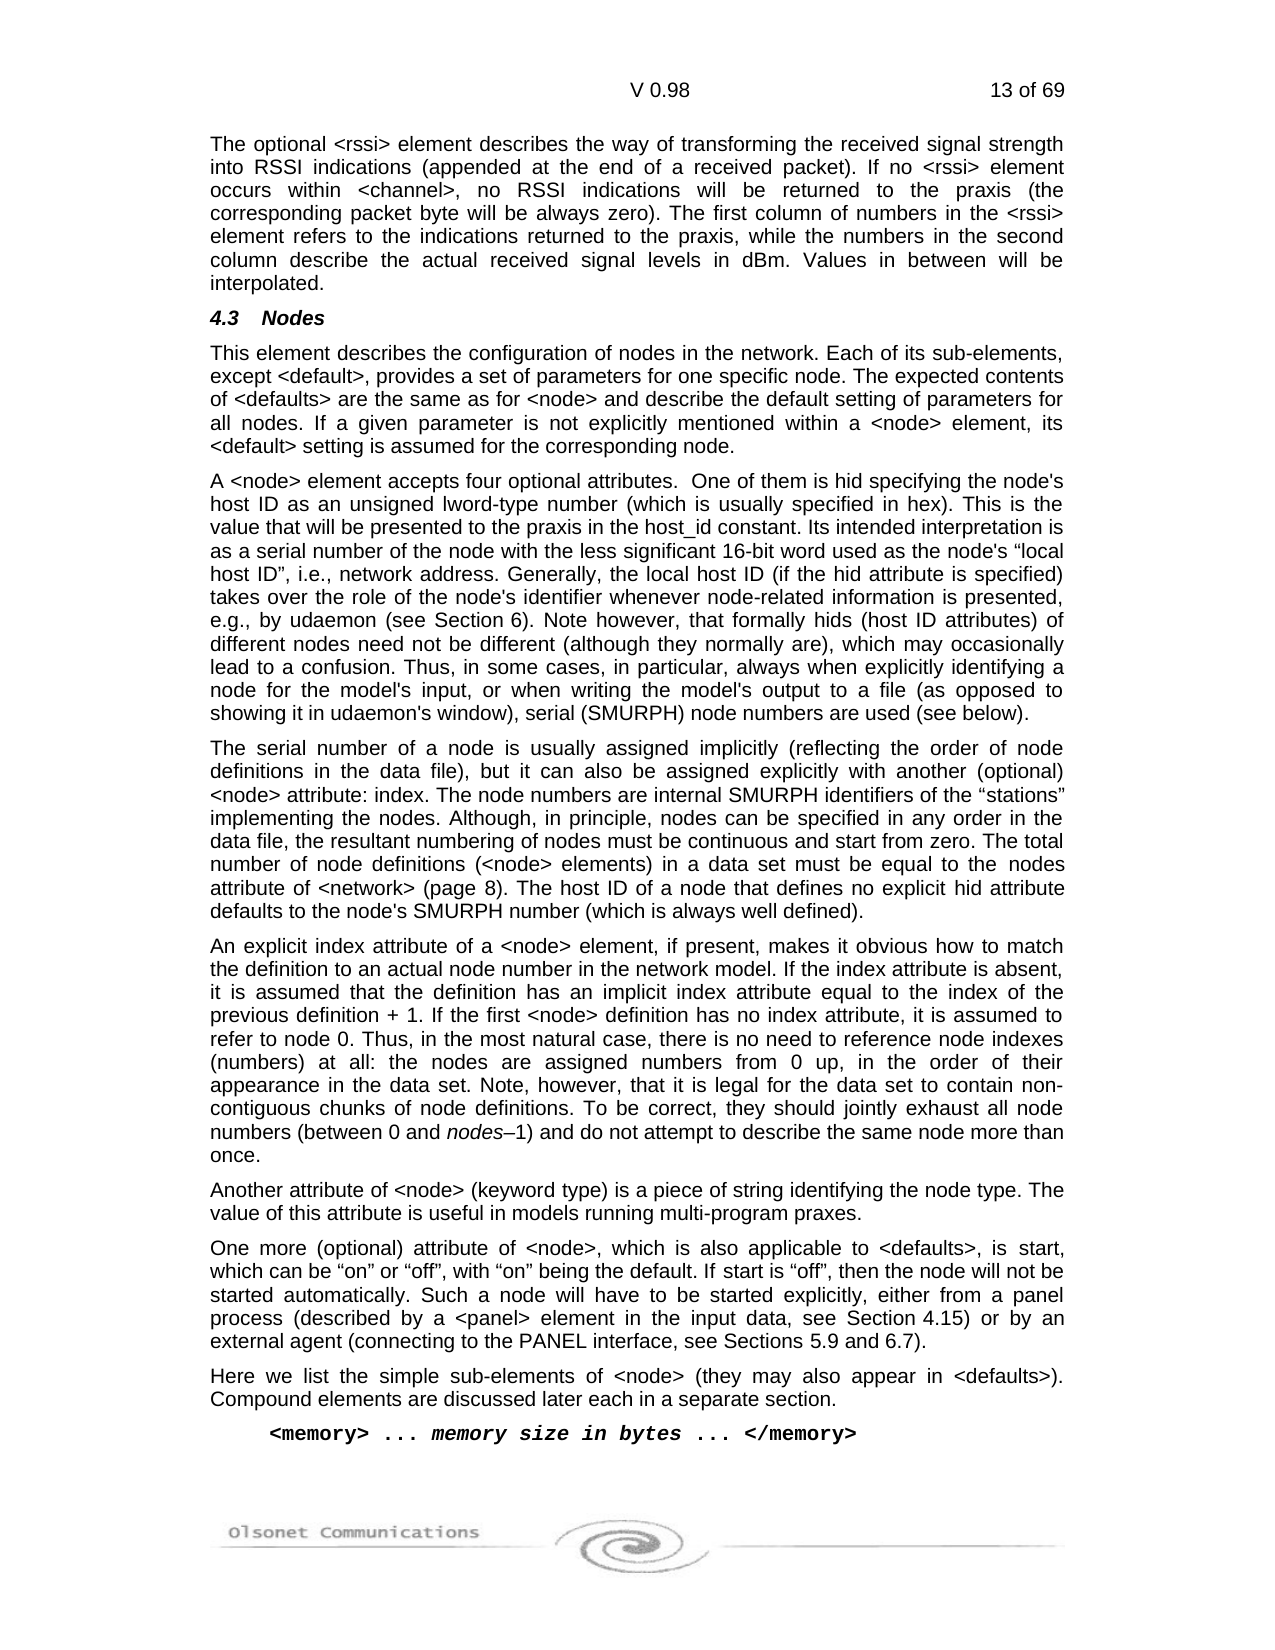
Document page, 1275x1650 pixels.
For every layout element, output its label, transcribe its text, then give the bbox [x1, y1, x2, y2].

picture [210, 1504, 1065, 1596]
text One more (optional) attribute of <node>, which is also applicable to <defaults>, is start, which can be “on” or “off”, with “on” being the default. If start is “off”, then the node will not be started automatically. Such a node will have to be started explicitly, either from a panel process (described by a <panel> element in the input data, see Section 4.15) or by an external agent (connecting to the PANEL interface, see Sections 5.9 and 6.7). [210, 1237, 1065, 1353]
text <memory> ... memory size in bytes ... </memory> [269, 1423, 1065, 1446]
text An explicit index attribute of a <node> element, if present, makes it obvious how to match the definition to an actual node number in the network model. If the index attribute is absent, it is assumed that the definition has an implicit index attribute equal to the index of the previous definition + 1. If the first <node> definition has no index attribute, it is assumed to refer to node 0. Thus, in the most natural case, there is no need to reference node indexes (numbers) at all: the nodes are assigned numbers from 0 up, in the order of their appearance in the data set. Note, however, that it is legal for the data set to contain non-contiguous chunks of node definitions. To be correct, they should jointly exhaust all node numbers (between 0 and nodes–1) and do not attempt to describe the same node more than once. [210, 934, 1065, 1167]
subtitle Nodes [210, 307, 1065, 330]
text This element describes the configuration of nodes in the network. Each of its sub-elements, except <default>, provides a set of parameters for one specific node. The expected contents of <defaults> are the same as for <node> and describe the default setting of parameters for all nodes. If a given parameter is not explicitly mentioned within a <node> element, its <default> setting is assumed for the corresponding node. [210, 342, 1065, 458]
text Here we list the simple sub-elements of <node> (they may also appear in <defaults>). Compound elements are discussed later each in a separate section. [210, 1364, 1065, 1411]
text Another attribute of <node> (keyword type) is a piece of string identifying the node type. The value of this attribute is useful in models running multi-program praxes. [210, 1178, 1065, 1225]
text The serial number of a node is usually assigned implicitly (reflecting the order of node definitions in the data file), but it can also be assigned explicitly with another (optional) <node> attribute: index. The node numbers are internal SMURPH identifiers of the “stations” implementing the nodes. Although, in principle, nodes can be specified in any order in the data file, the resultant numbering of nodes must be continuous and start from zero. The total number of node definitions (<node> elements) in a data set must be equal to the nodes attribute of <network> (page 8). The host ID of a node that defines no explicit hid attribute defaults to the node's SMURPH number (which is always well defined). [210, 737, 1065, 923]
text A <node> element accepts four optional attributes. One of them is hid specifying the node's host ID as an unsigned lword-type number (which is usually specified in hex). This is the value that will be presented to the praxis in the host_id constant. Its intended interpretation is as a serial number of the node with the less significant 16-bit word used as the node's “local host ID”, i.e., network address. Generally, the local host ID (if the hid attribute is specified) takes over the role of the node's identifier whenever node-related information is presented, e.g., by udaemon (see Section 6). Note however, that formally hids (host ID attributes) of different nodes need not be different (although they normally are), which may occasionally lead to a confusion. Thus, in some cases, in particular, always when explicitly identifying a node for the model's input, or when writing the model's output to a file (as opposed to showing it in udaemon's window), serial (SMURPH) node numbers are used (see below). [210, 469, 1065, 725]
text The optional <rssi> element describes the way of transforming the received signal strength into RSSI indications (appended at the end of a received packet). If no <rssi> element occurs within <channel>, no RSSI indications will be returned to the praxis (the corresponding packet byte will be always zero). The first column of numbers in the <rssi> element refers to the indications returned to the praxis, while the numbers in the second column describe the actual received signal levels in dBm. Values in between will be interpolated. [210, 132, 1065, 295]
